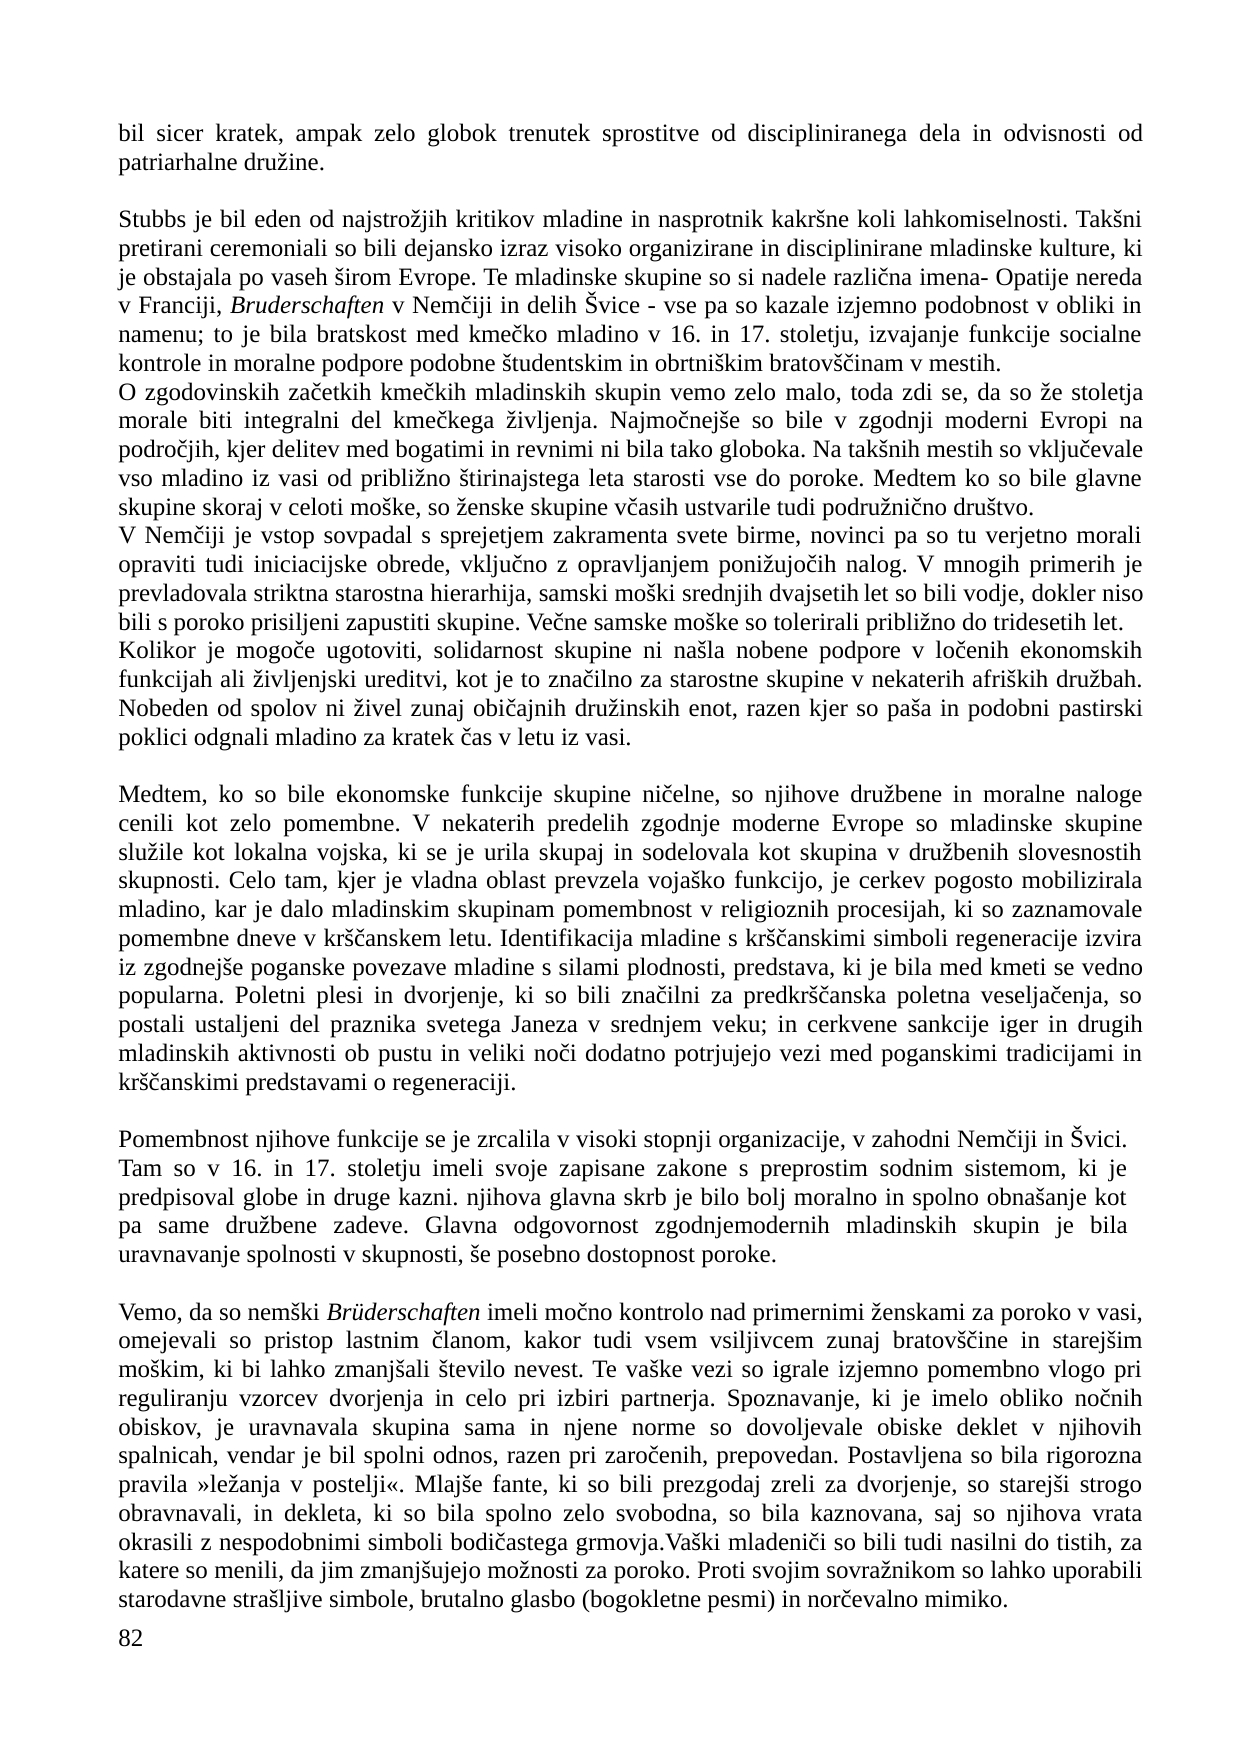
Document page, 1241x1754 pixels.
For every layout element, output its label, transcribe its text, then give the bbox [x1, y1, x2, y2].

text Stubbs je bil eden od najstrožjih kritikov mladine in nasprotnik kakršne koli lahkomiselnosti. Takšni pretirani ceremoniali so bili dejansko izraz visoko organizirane in disciplinirane mladinske kulture, ki je obstajala po vaseh širom Evrope. Te mladinske skupine so si nadele različna imena- Opatije nereda v Franciji, Bruderschaften v Nemčiji in delih Švice - vse pa so kazale izjemno podobnost v obliki in namenu; to je bila bratskost med kmečko mladino v 16. in 17. stoletju, izvajanje funkcije socialne kontrole in moralne podpore podobne študentskim in obrtniškim bratovščinam v mestih. [118, 204, 1144, 377]
text bil sicer kratek, ampak zelo globok trenutek sprostitve od discipliniranega dela in odvisnosti od patriarhalne družine. [118, 118, 1144, 176]
text Medtem, ko so bile ekonomske funkcije skupine ničelne, so njihove družbene in moralne naloge cenili kot zelo pomembne. V nekaterih predelih zgodnje moderne Evrope so mladinske skupine služile kot lokalna vojska, ki se je urila skupaj in sodelovala kot skupina v družbenih slovesnostih skupnosti. Celo tam, kjer je vladna oblast prevzela vojaško funkcijo, je cerkev pogosto mobilizirala mladino, kar je dalo mladinskim skupinam pomembnost v religioznih procesijah, ki so zaznamovale pomembne dneve v krščanskem letu. Identifikacija mladine s krščanskimi simboli regeneracije izvira iz zgodnejše poganske povezave mladine s silami plodnosti, predstava, ki je bila med kmeti se vedno popularna. Poletni plesi in dvorjenje, ki so bili značilni za predkrščanska poletna veseljačenja, so postali ustaljeni del praznika svetega Janeza v srednjem veku; in cerkvene sankcije iger in drugih mladinskih aktivnosti ob pustu in veliki noči dodatno potrjujejo vezi med poganskimi tradicijami in krščanskimi predstavami o regeneraciji. [118, 779, 1144, 1096]
text V Nemčiji je vstop sovpadal s sprejetjem zakramenta svete birme, novinci pa so tu verjetno morali opraviti tudi iniciacijske obrede, vključno z opravljanjem ponižujočih nalog. V mnogih primerih je prevladovala striktna starostna hierarhija, samski moški srednjih dvajsetih let so bili vodje, dokler niso bili s poroko prisiljeni zapustiti skupine. Večne samske moške so tolerirali približno do tridesetih let. [118, 521, 1144, 636]
text Vemo, da so nemški Brüderschaften imeli močno kontrolo nad primernimi ženskami za poroko v vasi, omejevali so pristop lastnim članom, kakor tudi vsem vsiljivcem zunaj bratovščine in starejšim moškim, ki bi lahko zmanjšali število nevest. Te vaške vezi so igrale izjemno pomembno vlogo pri reguliranju vzorcev dvorjenja in celo pri izbiri partnerja. Spoznavanje, ki je imelo obliko nočnih obiskov, je uravnavala skupina sama in njene norme so dovoljevale obiske deklet v njihovih spalnicah, vendar je bil spolni odnos, razen pri zaročenih, prepovedan. Postavljena so bila rigorozna pravila »ležanja v postelji«. Mlajše fante, ki so bili prezgodaj zreli za dvorjenje, so starejši strogo obravnavali, in dekleta, ki so bila spolno zelo svobodna, so bila kaznovana, saj so njihova vrata okrasili z nespodobnimi simboli bodičastega grmovja.Vaški mladeniči so bili tudi nasilni do tistih, za katere so menili, da jim zmanjšujejo možnosti za poroko. Proti svojim sovražnikom so lahko uporabili starodavne strašljive simbole, brutalno glasbo (bogokletne pesmi) in norčevalno mimiko. [118, 1297, 1144, 1613]
text Kolikor je mogoče ugotoviti, solidarnost skupine ni našla nobene podpore v ločenih ekonomskih funkcijah ali življenjski ureditvi, kot je to značilno za starostne skupine v nekaterih afriških družbah. Nobeden od spolov ni živel zunaj običajnih družinskih enot, razen kjer so paša in podobni pastirski poklici odgnali mladino za kratek čas v letu iz vasi. [118, 636, 1144, 751]
text Pomembnost njihove funkcije se je zrcalila v visoki stopnji organizacije, v zahodni Nemčiji in Švici. Tam so v 16. in 17. stoletju imeli svoje zapisane zakone s preprostim sodnim sistemom, ki je predpisoval globe in druge kazni. njihova glavna skrb je bilo bolj moralno in spolno obnašanje kot pa same družbene zadeve. Glavna odgovornost zgodnjemodernih mladinskih skupin je bila uravnavanje spolnosti v skupnosti, še posebno dostopnost poroke. [118, 1124, 1129, 1268]
text O zgodovinskih začetkih kmečkih mladinskih skupin vemo zelo malo, toda zdi se, da so že stoletja morale biti integralni del kmečkega življenja. Najmočnejše so bile v zgodnji moderni Evropi na področjih, kjer delitev med bogatimi in revnimi ni bila tako globoka. Na takšnih mestih so vključevale vso mladino iz vasi od približno štirinajstega leta starosti vse do poroke. Medtem ko so bile glavne skupine skoraj v celoti moške, so ženske skupine včasih ustvarile tudi podružnično društvo. [118, 377, 1144, 521]
